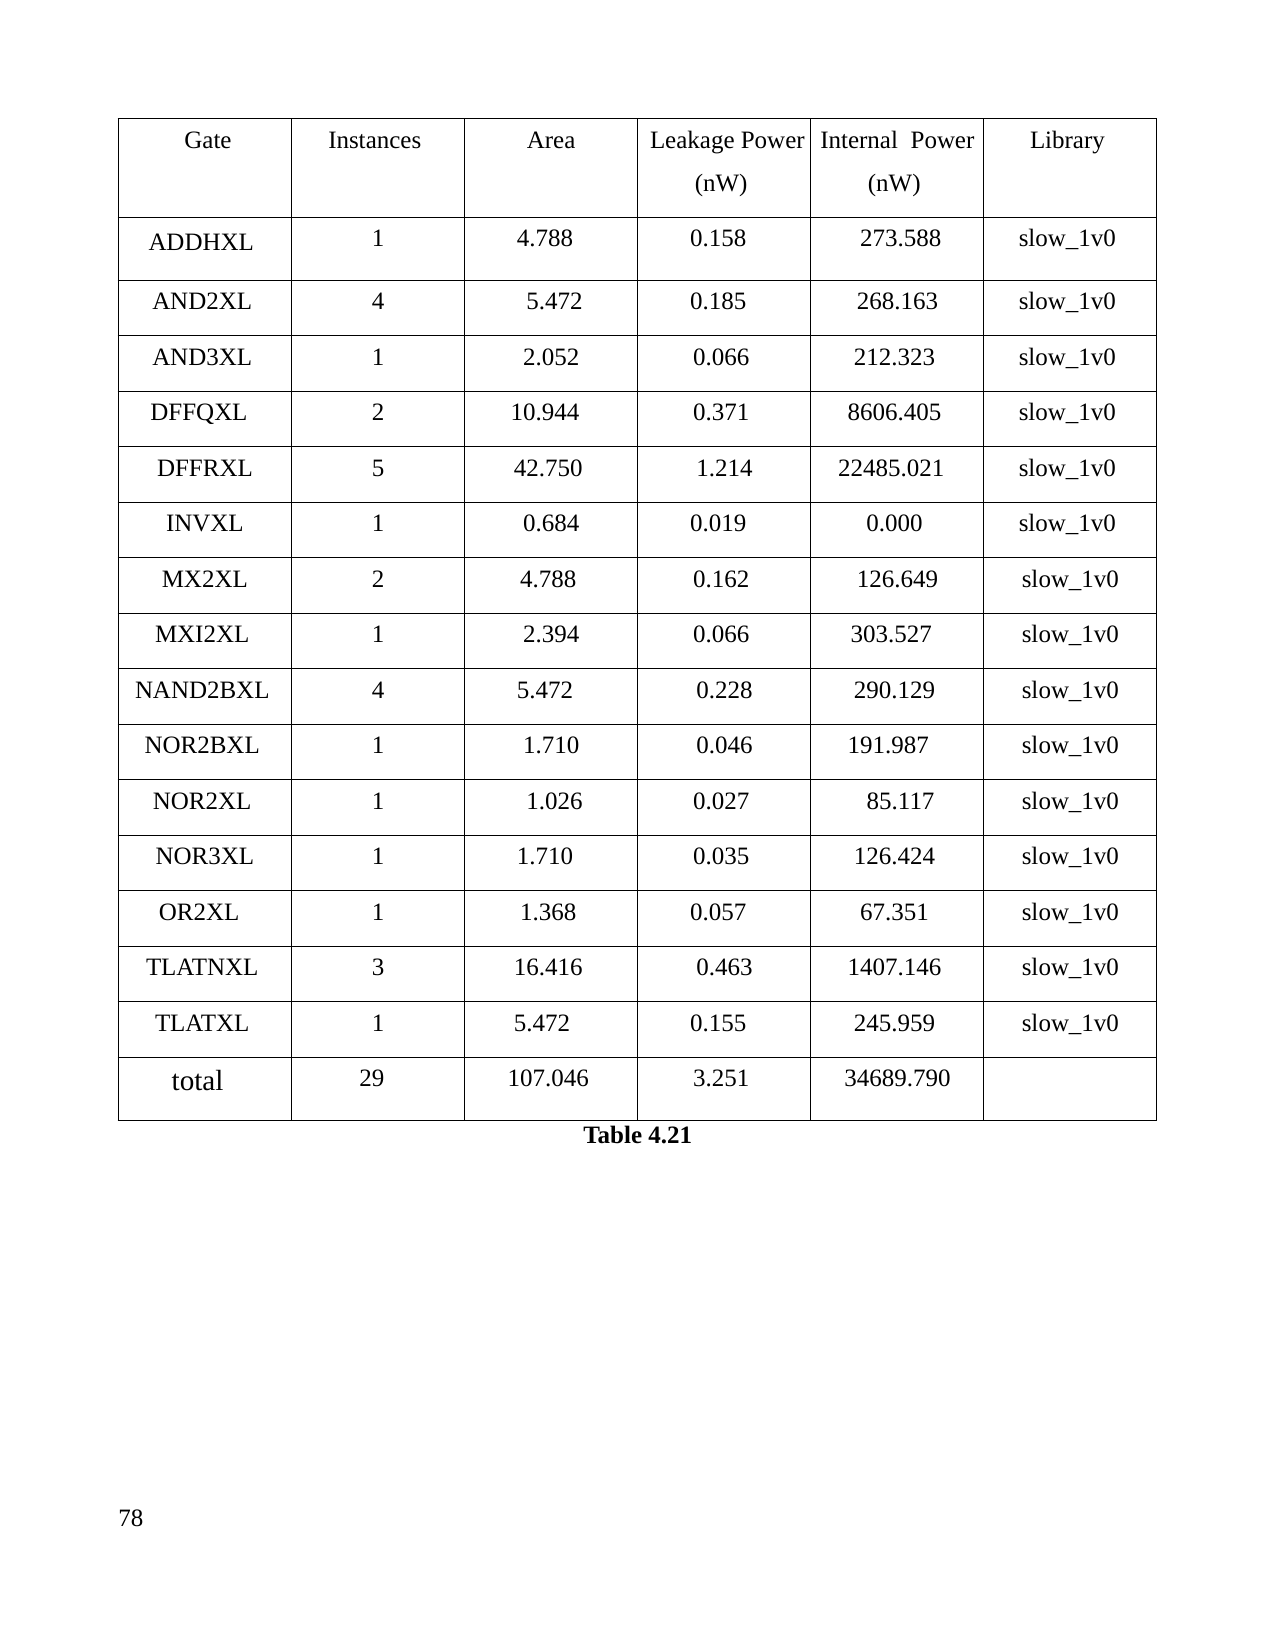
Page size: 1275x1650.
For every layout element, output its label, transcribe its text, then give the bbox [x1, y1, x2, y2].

table_cell AND2XL [119, 281, 291, 335]
table_cell 1 [292, 336, 464, 391]
table_cell 2 [292, 558, 464, 613]
table_cell slow_1v0 [984, 1002, 1156, 1057]
table_cell 0.684 [465, 503, 637, 557]
table_cell 16.416 [465, 947, 637, 1001]
table_cell OR2XL [119, 891, 291, 946]
table_cell 245.959 [811, 1002, 983, 1057]
table_cell 0.371 [638, 392, 810, 446]
table_cell 1.710 [465, 725, 637, 779]
table_cell 34689.790 [811, 1058, 983, 1119]
table_header Area [465, 119, 637, 217]
table_cell 4 [292, 281, 464, 335]
table_cell NAND2BXL [119, 669, 291, 724]
table_cell ADDHXL [119, 218, 291, 279]
table_cell 1.026 [465, 780, 637, 835]
table_cell 5.472 [465, 669, 637, 724]
table_cell 5.472 [465, 1002, 637, 1057]
table_cell slow_1v0 [984, 503, 1156, 557]
table_cell 268.163 [811, 281, 983, 335]
table_cell total [119, 1058, 291, 1119]
table_cell INVXL [119, 503, 291, 557]
table_cell 0.066 [638, 336, 810, 391]
table_cell 1 [292, 725, 464, 779]
table_cell 0.228 [638, 669, 810, 724]
table_cell 191.987 [811, 725, 983, 779]
table_cell 1 [292, 614, 464, 668]
table_cell TLATXL [119, 1002, 291, 1057]
table_cell slow_1v0 [984, 281, 1156, 335]
table_cell 3.251 [638, 1058, 810, 1119]
table_cell 126.424 [811, 836, 983, 890]
table_cell 0.027 [638, 780, 810, 835]
table_cell 22485.021 [811, 447, 983, 502]
table_cell TLATNXL [119, 947, 291, 1001]
table_cell 0.158 [638, 218, 810, 279]
table_cell 1 [292, 503, 464, 557]
table_cell 1407.146 [811, 947, 983, 1001]
table_cell 1 [292, 218, 464, 279]
table_cell slow_1v0 [984, 725, 1156, 779]
table_cell AND3XL [119, 336, 291, 391]
table_cell 42.750 [465, 447, 637, 502]
table_cell 1 [292, 1002, 464, 1057]
table_cell 1 [292, 891, 464, 946]
table_cell slow_1v0 [984, 392, 1156, 446]
table_cell 4.788 [465, 558, 637, 613]
table_cell NOR2BXL [119, 725, 291, 779]
table_cell 67.351 [811, 891, 983, 946]
table_cell 0.019 [638, 503, 810, 557]
table_header Leakage Power (nW) [638, 119, 810, 217]
table_cell DFFQXL [119, 392, 291, 446]
table_cell 10.944 [465, 392, 637, 446]
table_cell DFFRXL [119, 447, 291, 502]
table_cell slow_1v0 [984, 558, 1156, 613]
table_cell 0.046 [638, 725, 810, 779]
table_cell 273.588 [811, 218, 983, 279]
table_cell 0.185 [638, 281, 810, 335]
table_cell 1 [292, 836, 464, 890]
table_cell slow_1v0 [984, 891, 1156, 946]
table_cell 29 [292, 1058, 464, 1119]
table_cell NOR3XL [119, 836, 291, 890]
table_cell 5.472 [465, 281, 637, 335]
table_cell slow_1v0 [984, 669, 1156, 724]
table_cell 0.057 [638, 891, 810, 946]
table_cell slow_1v0 [984, 614, 1156, 668]
table_cell 85.117 [811, 780, 983, 835]
table_header Gate [119, 119, 291, 217]
table_cell 5 [292, 447, 464, 502]
table_cell MXI2XL [119, 614, 291, 668]
table_cell 303.527 [811, 614, 983, 668]
table_cell 290.129 [811, 669, 983, 724]
table_cell slow_1v0 [984, 447, 1156, 502]
table_cell 126.649 [811, 558, 983, 613]
table_cell 0.162 [638, 558, 810, 613]
table_cell 4.788 [465, 218, 637, 279]
table_header Internal Power (nW) [811, 119, 983, 217]
table_cell 1.214 [638, 447, 810, 502]
table_header Library [984, 119, 1156, 217]
table_cell 4 [292, 669, 464, 724]
table_cell 2.052 [465, 336, 637, 391]
table_cell 0.155 [638, 1002, 810, 1057]
table_cell 0.035 [638, 836, 810, 890]
table_cell 2.394 [465, 614, 637, 668]
table_cell slow_1v0 [984, 218, 1156, 279]
table_cell 212.323 [811, 336, 983, 391]
table_cell MX2XL [119, 558, 291, 613]
table_cell 0.000 [811, 503, 983, 557]
table_cell 1.368 [465, 891, 637, 946]
table_cell 1 [292, 780, 464, 835]
table_cell 2 [292, 392, 464, 446]
table_cell 0.463 [638, 947, 810, 1001]
table_cell NOR2XL [119, 780, 291, 835]
table_cell 107.046 [465, 1058, 637, 1119]
table_cell [984, 1058, 1156, 1119]
table_cell slow_1v0 [984, 947, 1156, 1001]
table_cell slow_1v0 [984, 336, 1156, 391]
table_cell 8606.405 [811, 392, 983, 446]
table_cell slow_1v0 [984, 836, 1156, 890]
table_header Instances [292, 119, 464, 217]
table_cell 1.710 [465, 836, 637, 890]
table_cell slow_1v0 [984, 780, 1156, 835]
table_cell 3 [292, 947, 464, 1001]
text Table 4.21 [118, 1121, 1157, 1149]
table_cell 0.066 [638, 614, 810, 668]
